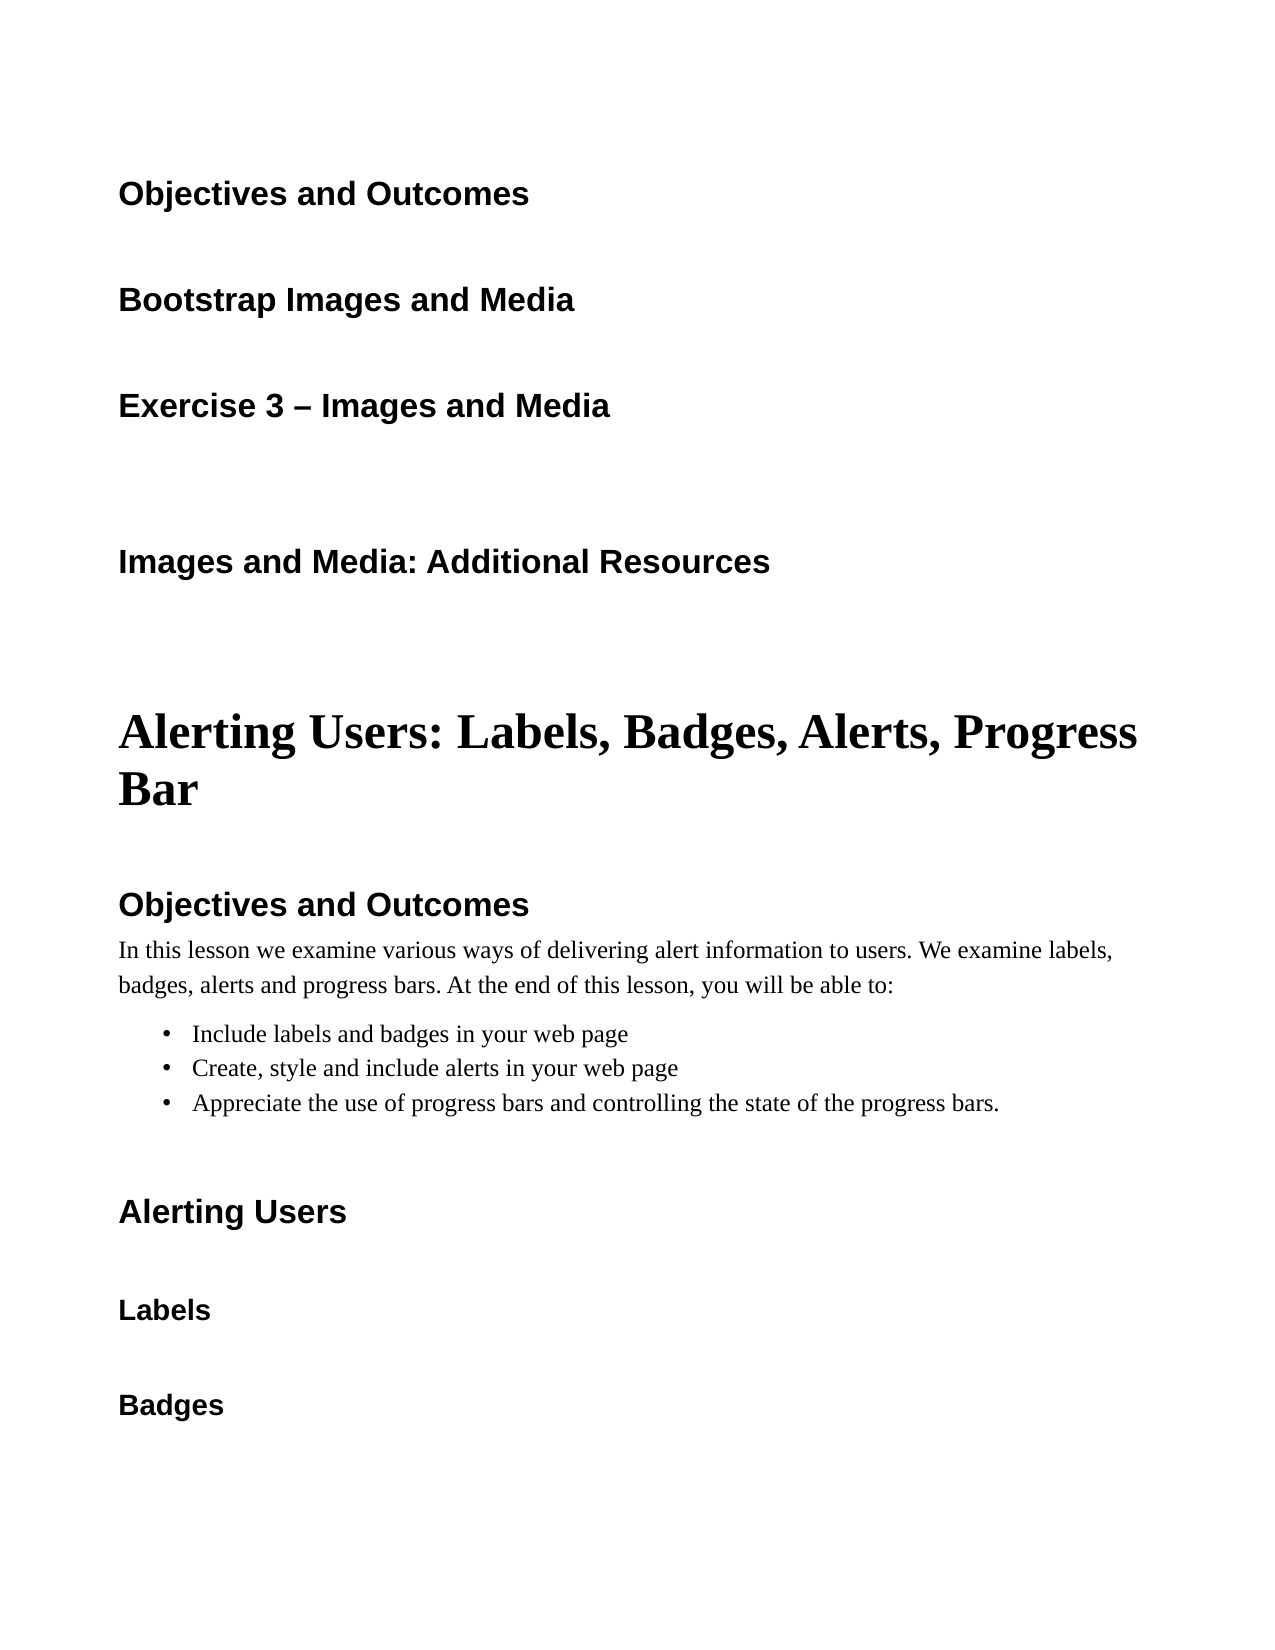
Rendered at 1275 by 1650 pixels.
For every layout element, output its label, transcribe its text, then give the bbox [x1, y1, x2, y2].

subtitle Alerting Users: Labels, Badges, Alerts, Progress Bar [118, 702, 1157, 817]
subtitle Alerting Users [118, 1192, 1157, 1231]
subtitle Objectives and Outcomes [118, 884, 1157, 923]
list Include labels and badges in your web page [162, 1019, 1157, 1048]
subtitle Badges [118, 1388, 1157, 1422]
list Create, style and include alerts in your web page [162, 1053, 1157, 1082]
subtitle Exercise 3 – Images and Media [118, 386, 1157, 425]
subtitle Labels [118, 1293, 1157, 1326]
text In this lesson we examine various ways of delivering alert information to users. We examine labels, badges, alerts and progress bars. At the end of this lesson, you will be able to: [118, 936, 1157, 999]
subtitle Images and Media: Additional Resources [118, 542, 1157, 581]
subtitle Objectives and Outcomes [118, 173, 1157, 212]
subtitle Bootstrap Images and Media [118, 280, 1157, 318]
list Appreciate the use of progress bars and controlling the state of the progress bars. [162, 1088, 1157, 1117]
